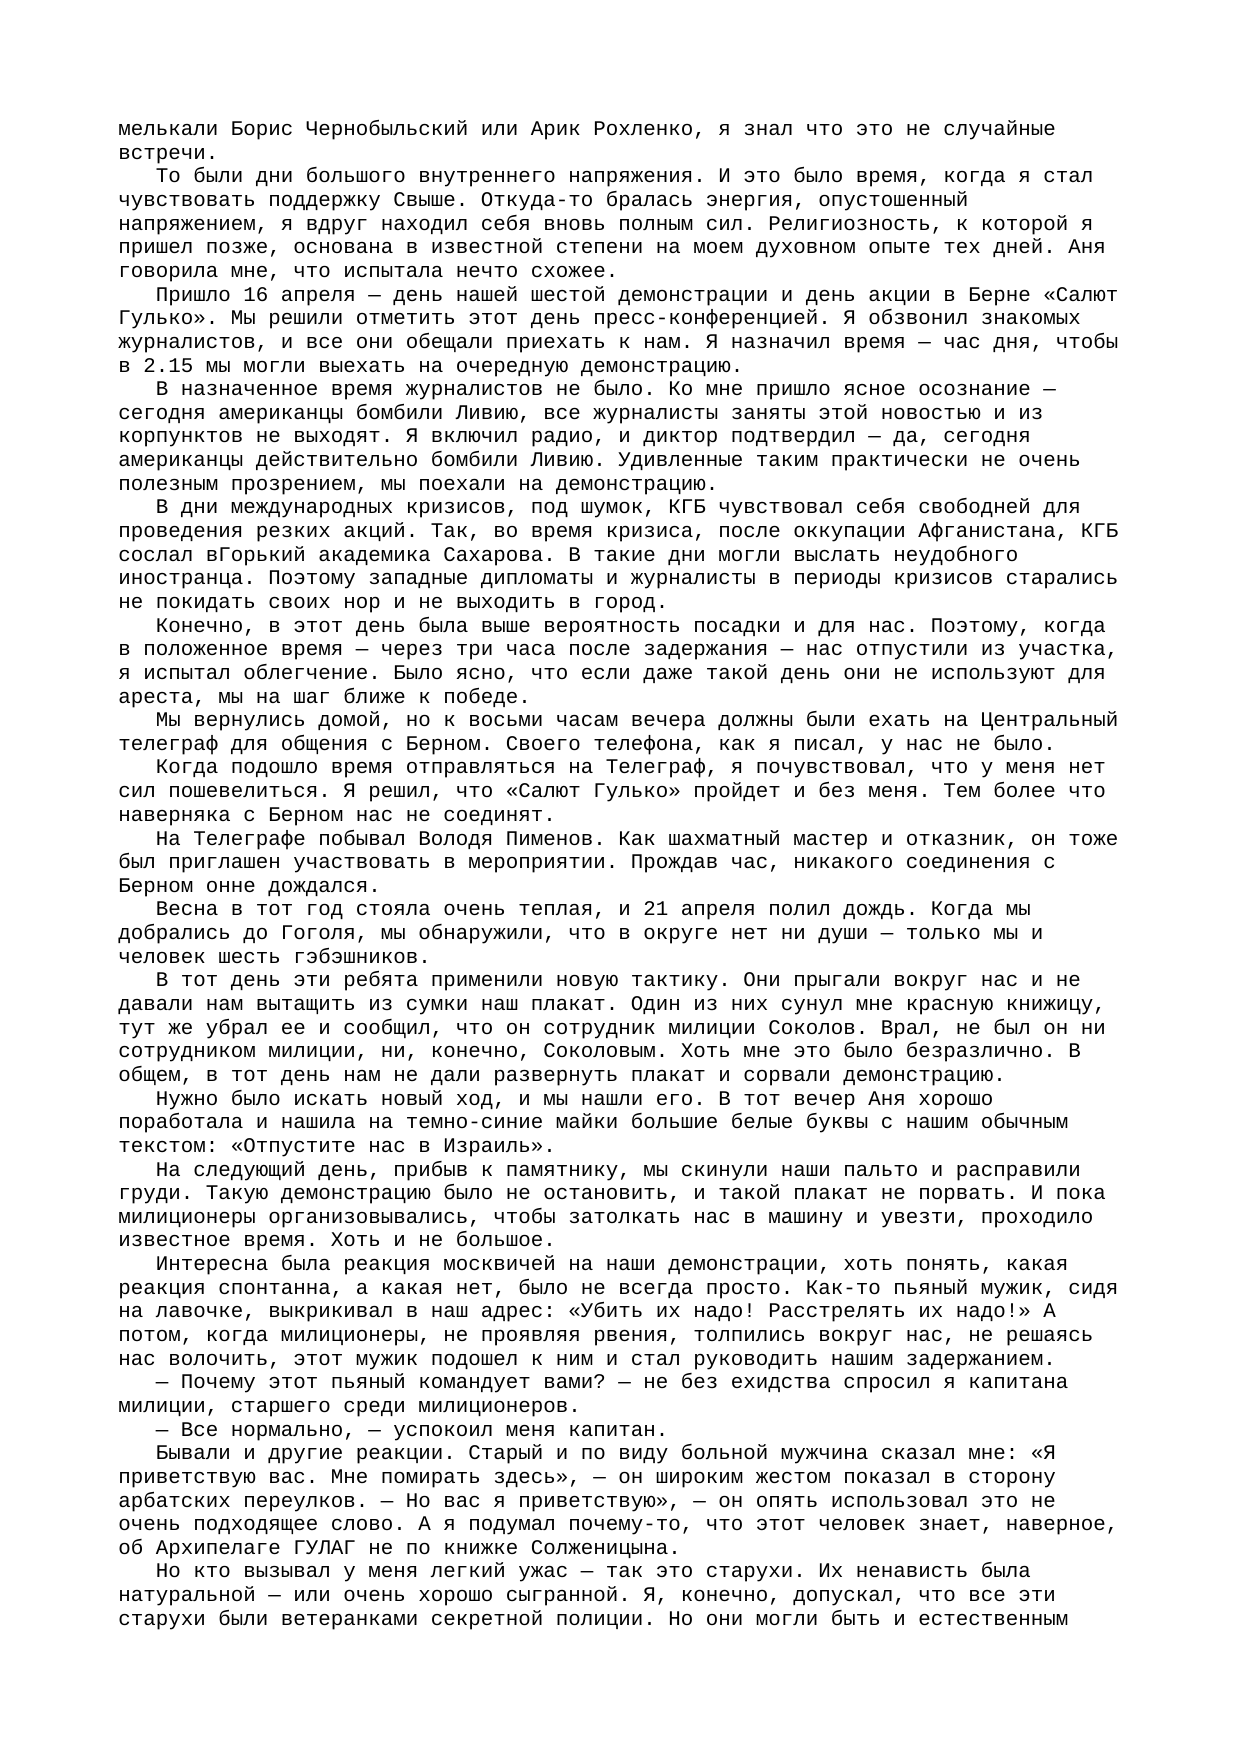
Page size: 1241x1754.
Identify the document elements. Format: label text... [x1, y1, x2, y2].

text В дни международных кризисов, под шумок, КГБ чувствовал себя свободней для проведения резких акций. Так, во время кризиса, после оккупации Афганистана, КГБ сослал вГорький академика Сахарова. В такие дни могли выслать неудобного иностранца. Поэтому западные дипломаты и журналисты в периоды кризисов старались не покидать своих нор и не выходить в город. [118, 496, 1122, 615]
text В тот день эти ребята применили новую тактику. Они прыгали вокруг нас и не давали нам вытащить из сумки наш плакат. Один из них сунул мне красную книжицу, тут же убрал ее и сообщил, что он сотрудник милиции Соколов. Врал, не был он ни сотрудником милиции, ни, конечно, Соколовым. Хоть мне это было безразлично. В общем, в тот день нам не дали развернуть плакат и сорвали демонстрацию. [118, 969, 1122, 1088]
text Весна в тот год стояла очень теплая, и 21 апреля полил дождь. Когда мы добрались до Гоголя, мы обнаружили, что в округе нет ни души — только мы и человек шесть гэбэшников. [118, 898, 1122, 969]
text Пришло 16 апреля — день нашей шестой демонстрации и день акции в Берне «Салют Гулько». Мы решили отметить этот день пресс-конференцией. Я обзвонил знакомых журналистов, и все они обещали приехать к нам. Я назначил время — час дня, чтобы в 2.15 мы могли выехать на очередную демонстрацию. [118, 284, 1122, 378]
text В назначенное время журналистов не было. Ко мне пришло ясное осознание — сегодня американцы бомбили Ливию, все журналисты заняты этой новостью и из корпунктов не выходят. Я включил радио, и диктор подтвердил — да, сегодня американцы действительно бомбили Ливию. Удивленные таким практически не очень полезным прозрением, мы поехали на демонстрацию. [118, 378, 1122, 496]
text То были дни большого внутреннего напряжения. И это было время, когда я стал чувствовать поддержку Свыше. Откуда-то бралась энергия, опустошенный напряжением, я вдруг находил себя вновь полным сил. Религиозность, к которой я пришел позже, основана в известной степени на моем духовном опыте тех дней. Аня говорила мне, что испытала нечто схожее. [118, 165, 1122, 284]
text На Телеграфе побывал Володя Пименов. Как шахматный мастер и отказник, он тоже был приглашен участвовать в мероприятии. Прождав час, никакого соединения с Берном онне дождался. [118, 827, 1122, 898]
text — Почему этот пьяный командует вами? — не без ехидства спросил я капитана милиции, старшего среди милиционеров. [118, 1371, 1122, 1419]
text Мы вернулись домой, но к восьми часам вечера должны были ехать на Центральный телеграф для общения с Берном. Своего телефона, как я писал, у нас не было. [118, 709, 1122, 757]
text Конечно, в этот день была выше вероятность посадки и для нас. Поэтому, когда в положенное время — через три часа после задержания — нас отпустили из участка, я испытал облегчение. Было ясно, что если даже такой день они не используют для ареста, мы на шаг ближе к победе. [118, 615, 1122, 709]
text Интересна была реакция москвичей на наши демонстрации, хоть понять, какая реакция спонтанна, а какая нет, было не всегда просто. Как-то пьяный мужик, сидя на лавочке, выкрикивал в наш адрес: «Убить их надо! Расстрелять их надо!» А потом, когда милиционеры, не проявляя рвения, толпились вокруг нас, не решаясь нас волочить, этот мужик подошел к ним и стал руководить нашим задержанием. [118, 1253, 1122, 1371]
text Нужно было искать новый ход, и мы нашли его. В тот вечер Аня хорошо поработала и нашила на темно-синие майки большие белые буквы с нашим обычным текстом: «Отпустите нас в Израиль». [118, 1088, 1122, 1158]
text — Все нормально, — успокоил меня капитан. [118, 1419, 1122, 1442]
text Когда подошло время отправляться на Телеграф, я почувствовал, что у меня нет сил пошевелиться. Я решил, что «Салют Гулько» пройдет и без меня. Тем более что наверняка с Берном нас не соединят. [118, 757, 1122, 827]
text мелькали Борис Чернобыльский или Арик Рохленко, я знал что это не случайные встречи. [118, 118, 1122, 165]
text На следующий день, прибыв к памятнику, мы скинули наши пальто и расправили груди. Такую демонстрацию было не остановить, и такой плакат не порвать. И пока милиционеры организовывались, чтобы затолкать нас в машину и увезти, проходило известное время. Хоть и не большое. [118, 1158, 1122, 1253]
text Но кто вызывал у меня легкий ужас — так это старухи. Их ненависть была натуральной — или очень хорошо сыгранной. Я, конечно, допускал, что все эти старухи были ветеранками секретной полиции. Но они могли быть и естественным [118, 1561, 1122, 1631]
text Бывали и другие реакции. Старый и по виду больной мужчина сказал мне: «Я приветствую вас. Мне помирать здесь», — он широким жестом показал в сторону арбатских переулков. — Но вас я приветствую», — он опять использовал это не очень подходящее слово. А я подумал почему-то, что этот человек знает, наверное, об Архипелаге ГУЛАГ не по книжке Солженицына. [118, 1442, 1122, 1561]
